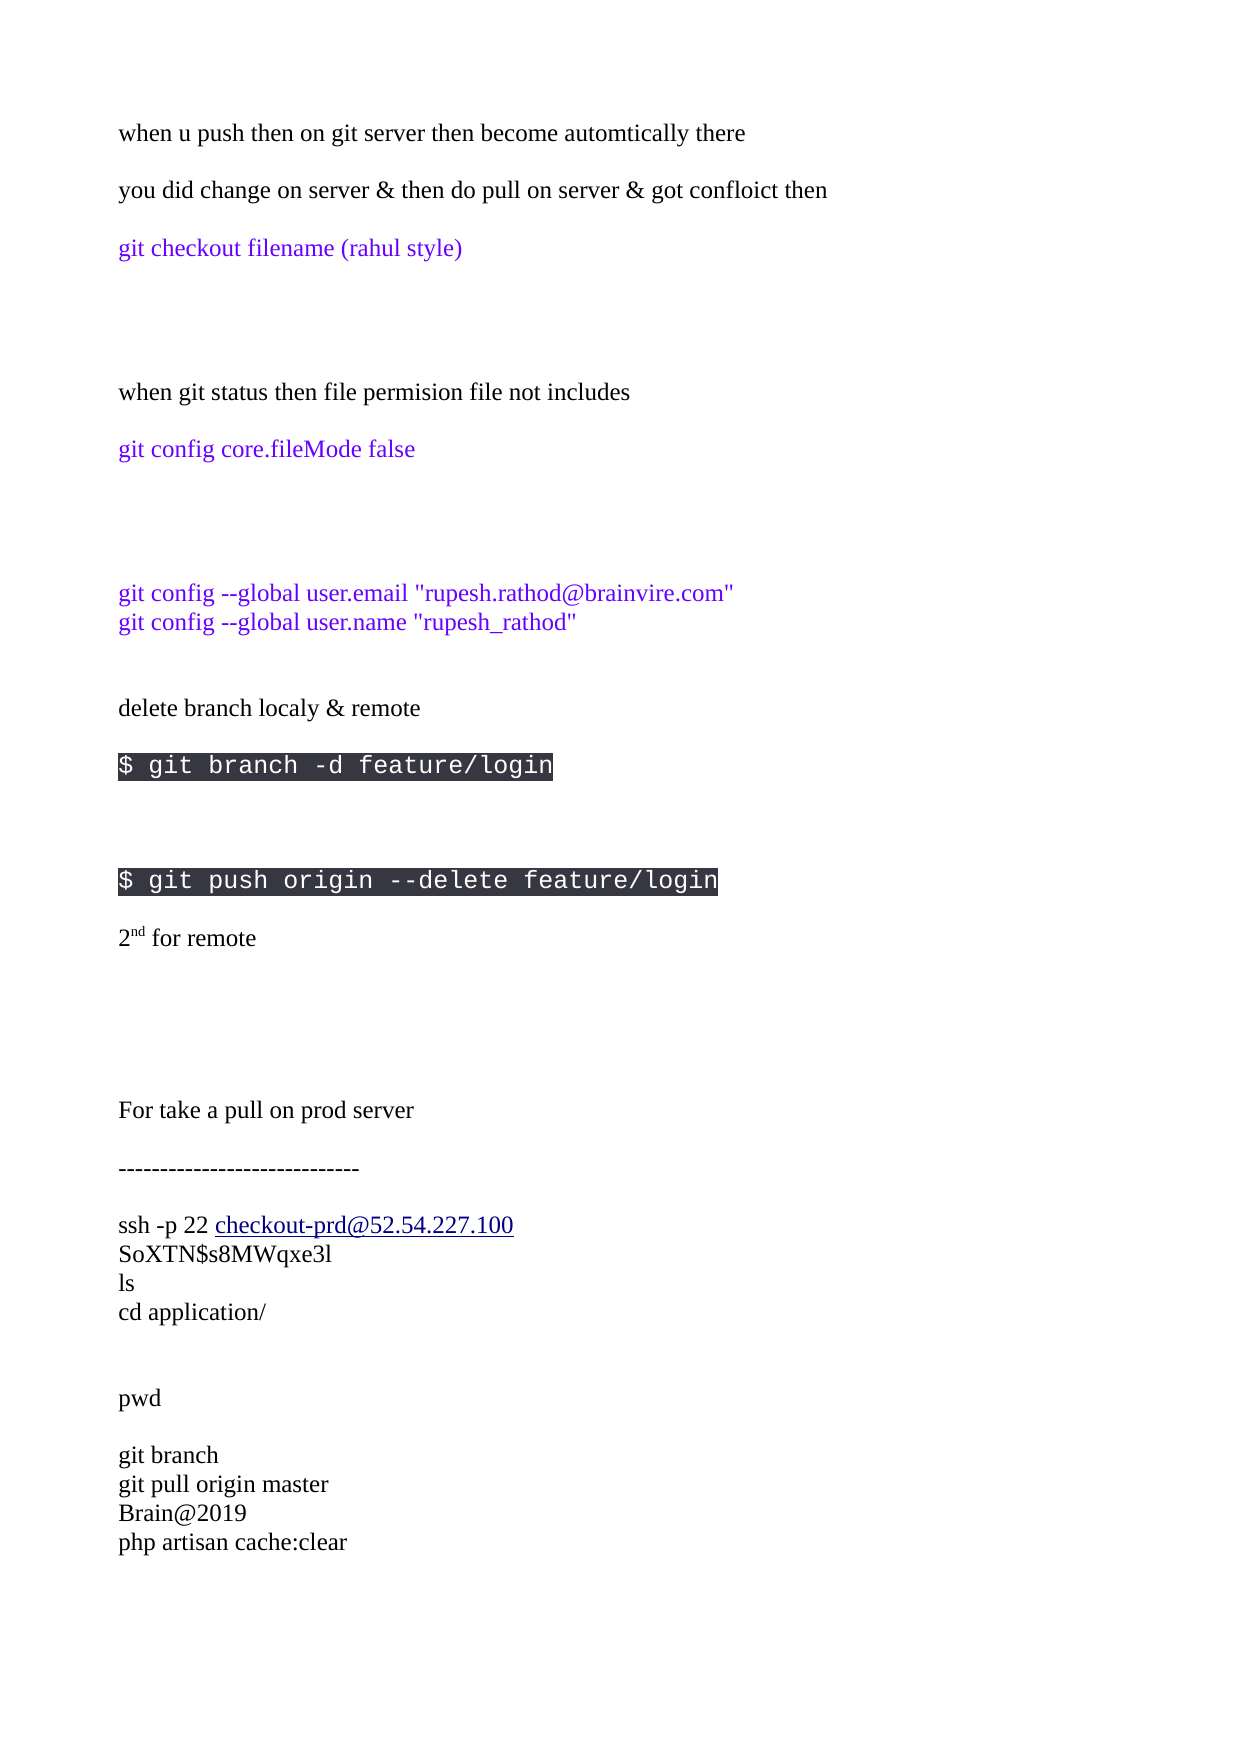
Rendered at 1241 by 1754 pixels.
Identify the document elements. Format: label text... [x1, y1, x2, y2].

text ssh -p 22 checkout-prd@52.54.227.100 [118, 1202, 1122, 1239]
text ls [118, 1268, 1122, 1297]
text you did change on server & then do pull on server & got confloict then [118, 176, 1122, 204]
text when u push then on git server then become automtically there [118, 118, 1122, 147]
text git branch [118, 1441, 1122, 1469]
text git pull origin master [118, 1469, 1122, 1498]
text when git status then file permision file not includes [118, 377, 1122, 406]
text For take a pull on prod server [118, 1087, 1122, 1124]
text $ git branch -d feature/login [118, 751, 1122, 781]
text 2nd for remote [118, 917, 1122, 952]
text git config core.fileMode false [118, 434, 1122, 463]
text git checkout filename (rahul style) [118, 233, 1122, 262]
text cd application/ [118, 1297, 1122, 1326]
text git config --global user.name "rupesh_rathod" [118, 607, 1122, 636]
text SoXTN$s8MWqxe3l [118, 1239, 1122, 1268]
text php artisan cache:clear [118, 1527, 1122, 1556]
text delete branch localy & remote [118, 693, 1122, 722]
text Brain@2019 [118, 1498, 1122, 1527]
text pwd [118, 1383, 1122, 1412]
text git config --global user.email "rupesh.rathod@brainvire.com" [118, 578, 1122, 607]
text $ git push origin --delete feature/login [118, 781, 1122, 896]
text ----------------------------- [118, 1145, 1122, 1182]
